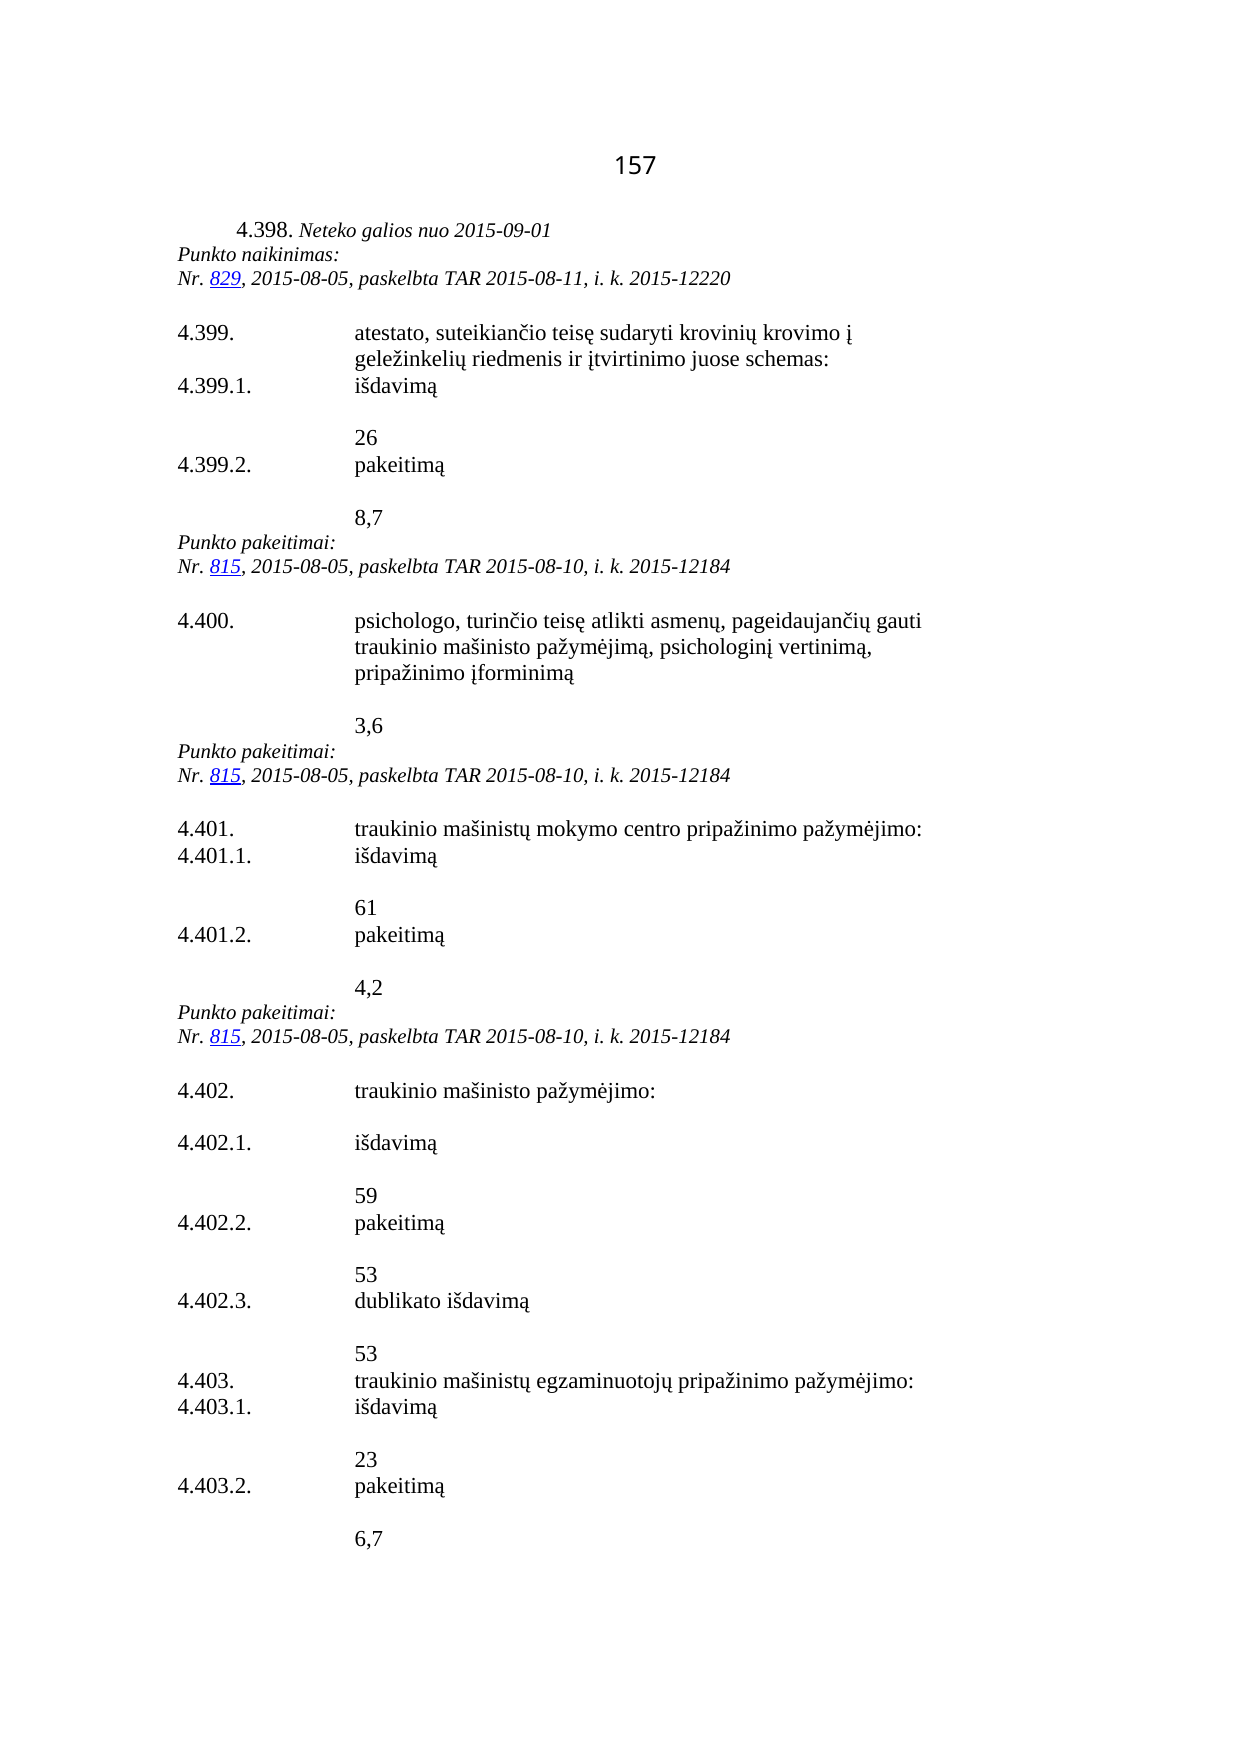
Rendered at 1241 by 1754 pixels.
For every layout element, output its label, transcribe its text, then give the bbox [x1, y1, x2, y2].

text pripažinimo įforminimą 3,6 [354, 659, 945, 738]
text 4.399.1. išdavimą 26 [177, 372, 945, 451]
text 4.402.3. dublikato išdavimą 53 [177, 1288, 945, 1367]
text geležinkelių riedmenis ir įtvirtinimo juose schemas: [354, 345, 945, 372]
text 4.402.2. pakeitimą 53 [177, 1208, 945, 1288]
text 4.403.1. išdavimą 23 [177, 1393, 945, 1472]
text 4.400. psichologo, turinčio teisę atlikti asmenų, pageidaujančių gauti [177, 607, 945, 633]
text 4.399. atestato, suteikiančio teisę sudaryti krovinių krovimo į [177, 319, 945, 345]
text 4.403.2. pakeitimą 6,7 [177, 1472, 945, 1551]
text Nr. 815, 2015-08-05, paskelbta TAR 2015-08-10, i. k. 2015-12184 [177, 1024, 1093, 1048]
text Nr. 815, 2015-08-05, paskelbta TAR 2015-08-10, i. k. 2015-12184 [177, 763, 1093, 787]
text 4.399.2. pakeitimą 8,7 [177, 451, 945, 530]
text 4.402.1. išdavimą 59 [177, 1129, 945, 1208]
text 4.401. traukinio mašinistų mokymo centro pripažinimo pažymėjimo: [177, 815, 945, 842]
text 4.398. Neteko galios nuo 2015-09-01 [177, 216, 1093, 242]
text traukinio mašinisto pažymėjimą, psichologinį vertinimą, [354, 633, 945, 659]
text 4.403. traukinio mašinistų egzaminuotojų pripažinimo pažymėjimo: [177, 1367, 945, 1393]
text Punkto naikinimas: [177, 242, 1093, 266]
text Punkto pakeitimai: [177, 738, 1093, 763]
text Punkto pakeitimai: [177, 530, 1093, 554]
text 4.401.2. pakeitimą 4,2 [177, 921, 945, 1000]
text Nr. 815, 2015-08-05, paskelbta TAR 2015-08-10, i. k. 2015-12184 [177, 554, 1093, 578]
text 4.402. traukinio mašinisto pažymėjimo: [177, 1077, 945, 1129]
text Nr. 829, 2015-08-05, paskelbta TAR 2015-08-11, i. k. 2015-12220 [177, 266, 1093, 290]
text Punkto pakeitimai: [177, 1000, 1093, 1024]
text 4.401.1. išdavimą 61 [177, 842, 945, 921]
